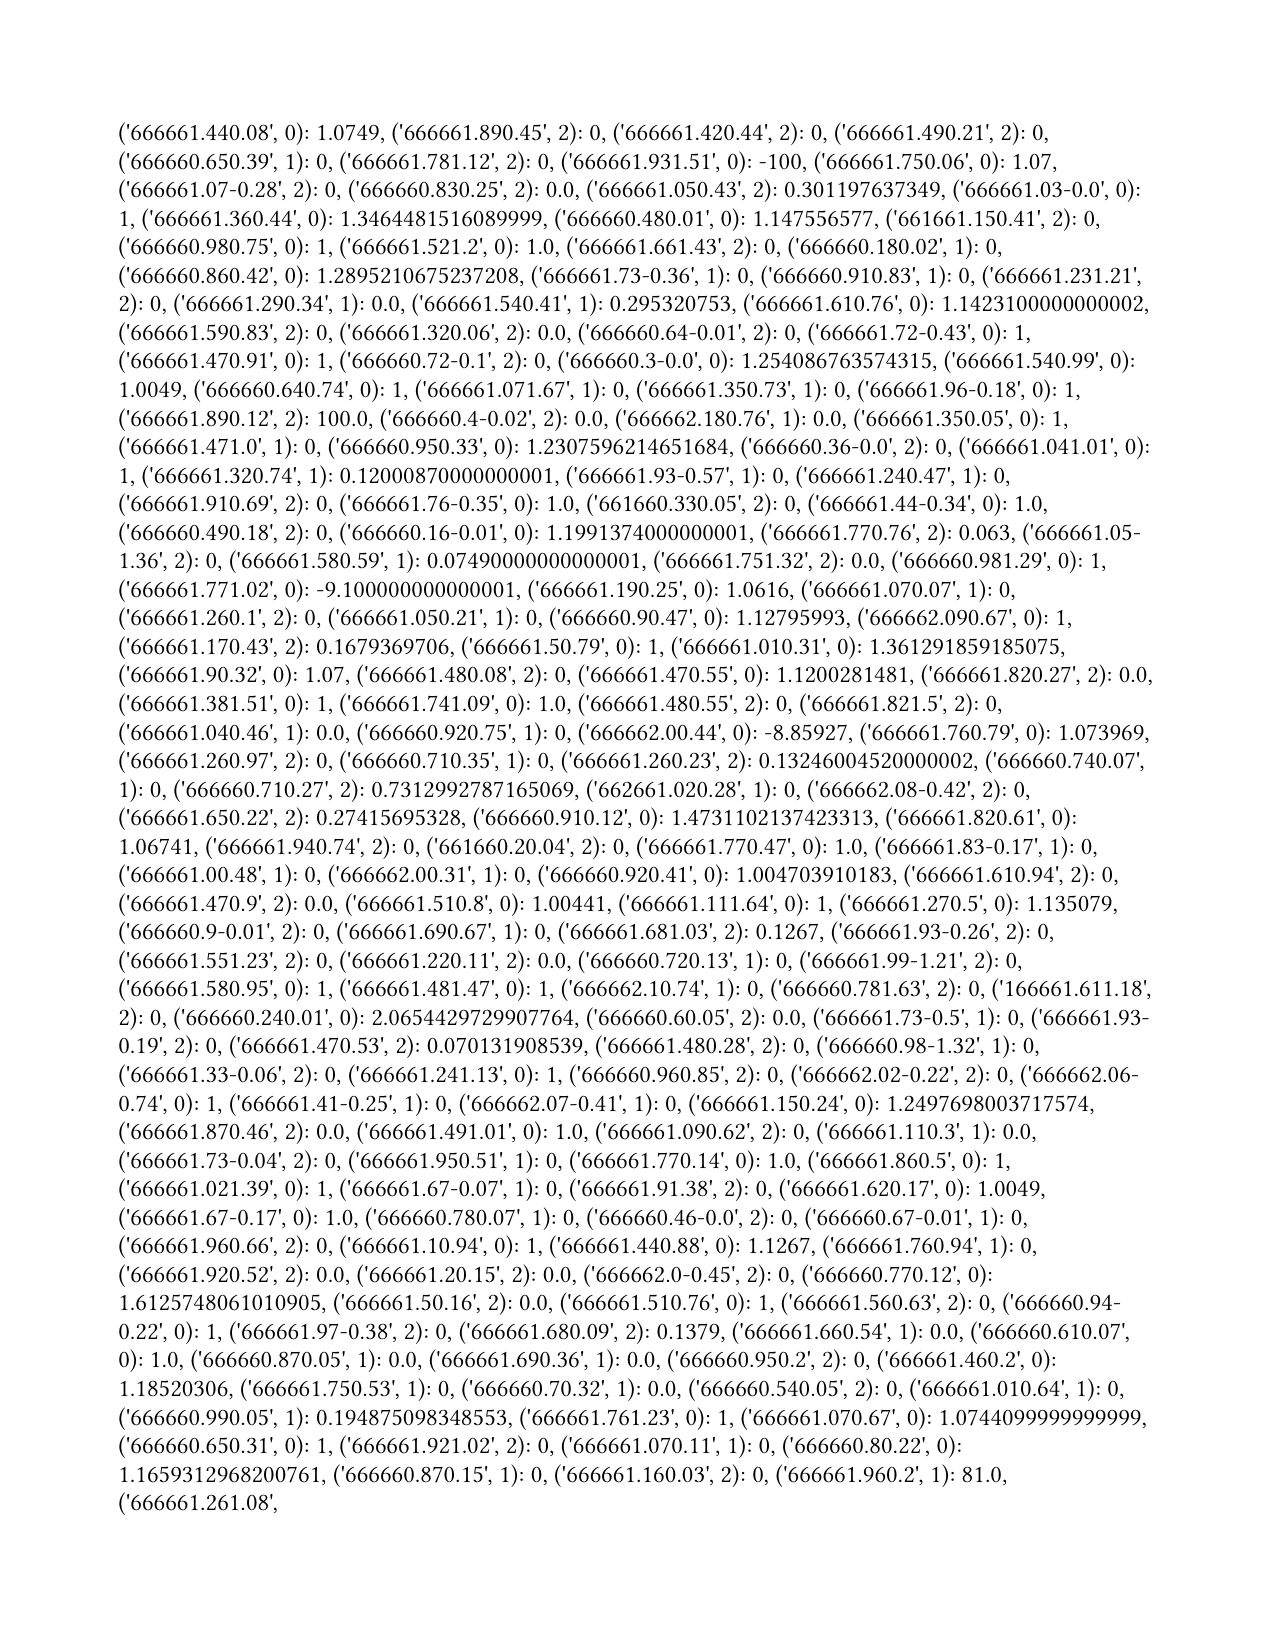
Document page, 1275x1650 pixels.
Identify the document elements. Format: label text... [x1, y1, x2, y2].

text ('666661.440.08', 0): 1.0749, ('666661.890.45', 2): 0, ('666661.420.44', 2): 0, ('666661.490.21', 2): 0, ('666660.650.39', 1): 0, ('666661.781.12', 2): 0, ('666661.931.51', 0): -100, ('666661.750.06', 0): 1.07, ('666661.07-0.28', 2): 0, ('666660.830.25', 2): 0.0, ('666661.050.43', 2): 0.301197637349, ('666661.03-0.0', 0): 1, ('666661.360.44', 0): 1.3464481516089999, ('666660.480.01', 0): 1.147556577, ('661661.150.41', 2): 0, ('666660.980.75', 0): 1, ('666661.521.2', 0): 1.0, ('666661.661.43', 2): 0, ('666660.180.02', 1): 0, ('666660.860.42', 0): 1.2895210675237208, ('666661.73-0.36', 1): 0, ('666660.910.83', 1): 0, ('666661.231.21', 2): 0, ('666661.290.34', 1): 0.0, ('666661.540.41', 1): 0.295320753, ('666661.610.76', 0): 1.1423100000000002, ('666661.590.83', 2): 0, ('666661.320.06', 2): 0.0, ('666660.64-0.01', 2): 0, ('666661.72-0.43', 0): 1, ('666661.470.91', 0): 1, ('666660.72-0.1', 2): 0, ('666660.3-0.0', 0): 1.254086763574315, ('666661.540.99', 0): 1.0049, ('666660.640.74', 0): 1, ('666661.071.67', 1): 0, ('666661.350.73', 1): 0, ('666661.96-0.18', 0): 1, ('666661.890.12', 2): 100.0, ('666660.4-0.02', 2): 0.0, ('666662.180.76', 1): 0.0, ('666661.350.05', 0): 1, ('666661.471.0', 1): 0, ('666660.950.33', 0): 1.2307596214651684, ('666660.36-0.0', 2): 0, ('666661.041.01', 0): 1, ('666661.320.74', 1): 0.12000870000000001, ('666661.93-0.57', 1): 0, ('666661.240.47', 1): 0, ('666661.910.69', 2): 0, ('666661.76-0.35', 0): 1.0, ('661660.330.05', 2): 0, ('666661.44-0.34', 0): 1.0, ('666660.490.18', 2): 0, ('666660.16-0.01', 0): 1.1991374000000001, ('666661.770.76', 2): 0.063, ('666661.05-1.36', 2): 0, ('666661.580.59', 1): 0.07490000000000001, ('666661.751.32', 2): 0.0, ('666660.981.29', 0): 1, ('666661.771.02', 0): -9.100000000000001, ('666661.190.25', 0): 1.0616, ('666661.070.07', 1): 0, ('666661.260.1', 2): 0, ('666661.050.21', 1): 0, ('666660.90.47', 0): 1.12795993, ('666662.090.67', 0): 1, ('666661.170.43', 2): 0.1679369706, ('666661.50.79', 0): 1, ('666661.010.31', 0): 1.361291859185075, ('666661.90.32', 0): 1.07, ('666661.480.08', 2): 0, ('666661.470.55', 0): 1.1200281481, ('666661.820.27', 2): 0.0, ('666661.381.51', 0): 1, ('666661.741.09', 0): 1.0, ('666661.480.55', 2): 0, ('666661.821.5', 2): 0, ('666661.040.46', 1): 0.0, ('666660.920.75', 1): 0, ('666662.00.44', 0): -8.85927, ('666661.760.79', 0): 1.073969, ('666661.260.97', 2): 0, ('666660.710.35', 1): 0, ('666661.260.23', 2): 0.13246004520000002, ('666660.740.07', 1): 0, ('666660.710.27', 2): 0.7312992787165069, ('662661.020.28', 1): 0, ('666662.08-0.42', 2): 0, ('666661.650.22', 2): 0.27415695328, ('666660.910.12', 0): 1.4731102137423313, ('666661.820.61', 0): 1.06741, ('666661.940.74', 2): 0, ('661660.20.04', 2): 0, ('666661.770.47', 0): 1.0, ('666661.83-0.17', 1): 0, ('666661.00.48', 1): 0, ('666662.00.31', 1): 0, ('666660.920.41', 0): 1.004703910183, ('666661.610.94', 2): 0, ('666661.470.9', 2): 0.0, ('666661.510.8', 0): 1.00441, ('666661.111.64', 0): 1, ('666661.270.5', 0): 1.135079, ('666660.9-0.01', 2): 0, ('666661.690.67', 1): 0, ('666661.681.03', 2): 0.1267, ('666661.93-0.26', 2): 0, ('666661.551.23', 2): 0, ('666661.220.11', 2): 0.0, ('666660.720.13', 1): 0, ('666661.99-1.21', 2): 0, ('666661.580.95', 0): 1, ('666661.481.47', 0): 1, ('666662.10.74', 1): 0, ('666660.781.63', 2): 0, ('166661.611.18', 2): 0, ('666660.240.01', 0): 2.0654429729907764, ('666660.60.05', 2): 0.0, ('666661.73-0.5', 1): 0, ('666661.93-0.19', 2): 0, ('666661.470.53', 2): 0.070131908539, ('666661.480.28', 2): 0, ('666660.98-1.32', 1): 0, ('666661.33-0.06', 2): 0, ('666661.241.13', 0): 1, ('666660.960.85', 2): 0, ('666662.02-0.22', 2): 0, ('666662.06-0.74', 0): 1, ('666661.41-0.25', 1): 0, ('666662.07-0.41', 1): 0, ('666661.150.24', 0): 1.2497698003717574, ('666661.870.46', 2): 0.0, ('666661.491.01', 0): 1.0, ('666661.090.62', 2): 0, ('666661.110.3', 1): 0.0, ('666661.73-0.04', 2): 0, ('666661.950.51', 1): 0, ('666661.770.14', 0): 1.0, ('666661.860.5', 0): 1, ('666661.021.39', 0): 1, ('666661.67-0.07', 1): 0, ('666661.91.38', 2): 0, ('666661.620.17', 0): 1.0049, ('666661.67-0.17', 0): 1.0, ('666660.780.07', 1): 0, ('666660.46-0.0', 2): 0, ('666660.67-0.01', 1): 0, ('666661.960.66', 2): 0, ('666661.10.94', 0): 1, ('666661.440.88', 0): 1.1267, ('666661.760.94', 1): 0, ('666661.920.52', 2): 0.0, ('666661.20.15', 2): 0.0, ('666662.0-0.45', 2): 0, ('666660.770.12', 0): 1.6125748061010905, ('666661.50.16', 2): 0.0, ('666661.510.76', 0): 1, ('666661.560.63', 2): 0, ('666660.94-0.22', 0): 1, ('666661.97-0.38', 2): 0, ('666661.680.09', 2): 0.1379, ('666661.660.54', 1): 0.0, ('666660.610.07', 0): 1.0, ('666660.870.05', 1): 0.0, ('666661.690.36', 1): 0.0, ('666660.950.2', 2): 0, ('666661.460.2', 0): 1.18520306, ('666661.750.53', 1): 0, ('666660.70.32', 1): 0.0, ('666660.540.05', 2): 0, ('666661.010.64', 1): 0, ('666660.990.05', 1): 0.194875098348553, ('666661.761.23', 0): 1, ('666661.070.67', 0): 1.0744099999999999, ('666660.650.31', 0): 1, ('666661.921.02', 2): 0, ('666661.070.11', 1): 0, ('666660.80.22', 0): 1.1659312968200761, ('666660.870.15', 1): 0, ('666661.160.03', 2): 0, ('666661.960.2', 1): 81.0, ('666661.261.08', [118, 118, 1157, 1517]
